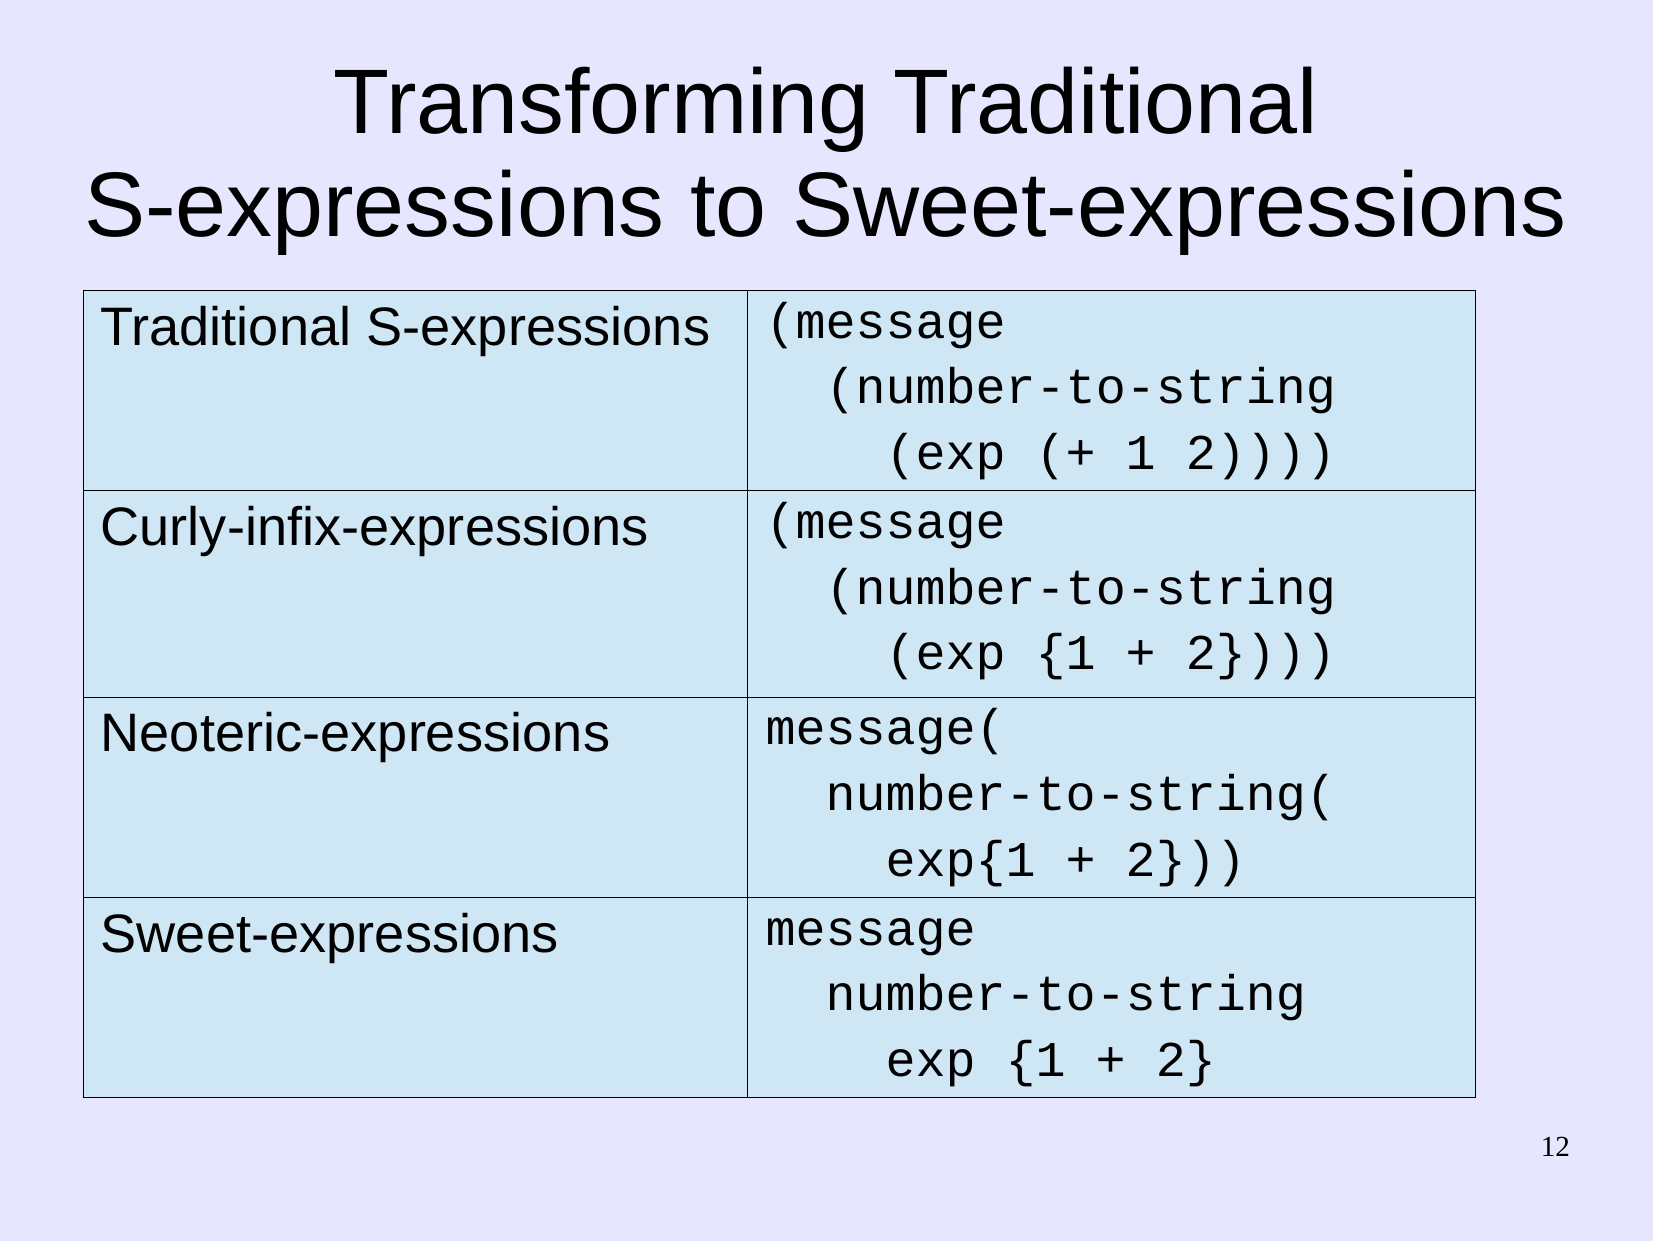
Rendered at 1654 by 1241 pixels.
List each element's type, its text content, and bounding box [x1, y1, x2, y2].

table_header (message (number-to-string (exp (+ 1 2)))) [748, 291, 1475, 490]
table_cell Sweet-expressions [84, 898, 747, 1097]
table_header Traditional S-expressions [84, 291, 747, 490]
title Transforming Traditional S-expressions to Sweet-expressions [82, 49, 1571, 257]
table_cell (message (number-to-string (exp {1 + 2}))) [748, 491, 1475, 697]
table_cell message( number-to-string( exp{1 + 2})) [748, 698, 1475, 897]
table_cell Neoteric-expressions [84, 698, 747, 897]
table_cell message number-to-string exp {1 + 2} [748, 898, 1475, 1097]
table_cell Curly-infix-expressions [84, 491, 747, 697]
